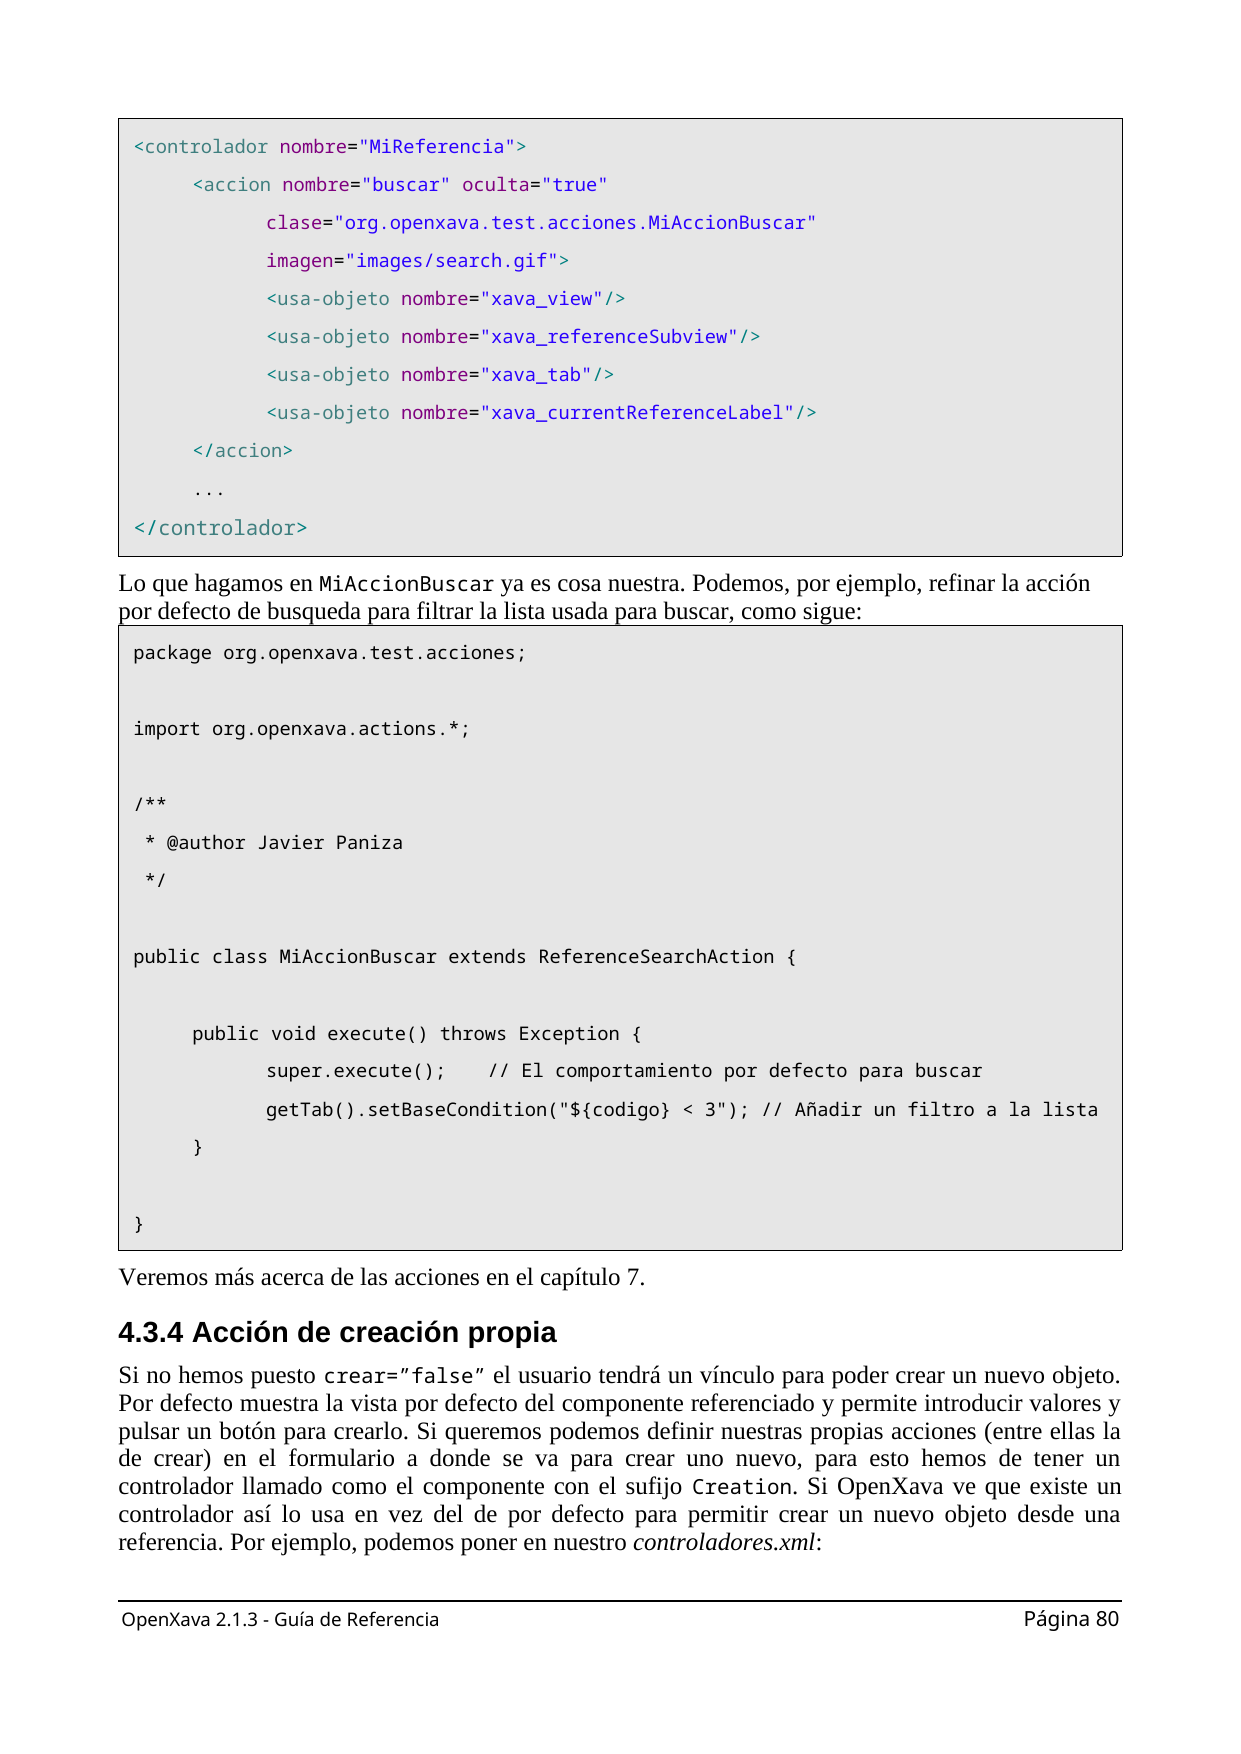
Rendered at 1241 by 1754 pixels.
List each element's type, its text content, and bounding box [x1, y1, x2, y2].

text } [119, 1195, 1122, 1250]
text /** [119, 777, 1122, 815]
text */ [119, 853, 1122, 891]
text imagen="images/search.gif"> [119, 232, 1122, 270]
text super.execute(); // El comportamiento por defecto para buscar [119, 1043, 1122, 1081]
text <usa-objeto nombre="xava_view"/> [119, 270, 1122, 308]
text <controlador nombre="MiReferencia"> [119, 119, 1122, 156]
text package org.openxava.test.acciones; [119, 626, 1122, 663]
subtitle Acción de creación propia [118, 1316, 1122, 1348]
text <accion nombre="buscar" oculta="true" [119, 156, 1122, 194]
text clase="org.openxava.test.acciones.MiAccionBuscar" [119, 194, 1122, 232]
text import org.openxava.actions.*; [119, 701, 1122, 739]
text public void execute() throws Exception { [119, 1005, 1122, 1043]
text } [119, 1119, 1122, 1157]
text </accion> [119, 422, 1122, 460]
text <usa-objeto nombre="xava_tab"/> [119, 346, 1122, 384]
text Lo que hagamos en MiAccionBuscar ya es cosa nuestra. Podemos, por ejemplo, refinar la acción por defecto de busqueda para filtrar la lista usada para buscar, como sigue: [118, 569, 1122, 625]
text </controlador> [119, 498, 1122, 556]
text public class MiAccionBuscar extends ReferenceSearchAction { [119, 929, 1122, 967]
text <usa-objeto nombre="xava_referenceSubview"/> [119, 308, 1122, 346]
text Si no hemos puesto crear=”false” el usuario tendrá un vínculo para poder crear un nuevo objeto. Por defecto muestra la vista por defecto del componente referenciado y permite introducir valores y pulsar un botón para crearlo. Si queremos podemos definir nuestras propias acciones (entre ellas la de crear) en el formulario a donde se va para crear uno nuevo, para esto hemos de tener un controlador llamado como el componente con el sufijo Creation. Si OpenXava ve que existe un controlador así lo usa en vez del de por defecto para permitir crear un nuevo objeto desde una referencia. Por ejemplo, podemos poner en nuestro controladores.xml: [118, 1361, 1122, 1556]
text Veremos más acerca de las acciones en el capítulo 7. [118, 1263, 1122, 1291]
text <usa-objeto nombre="xava_currentReferenceLabel"/> [119, 384, 1122, 422]
text getTab().setBaseCondition("${codigo} < 3"); // Añadir un filtro a la lista [119, 1081, 1122, 1119]
text ... [119, 460, 1122, 498]
text * @author Javier Paniza [119, 815, 1122, 853]
